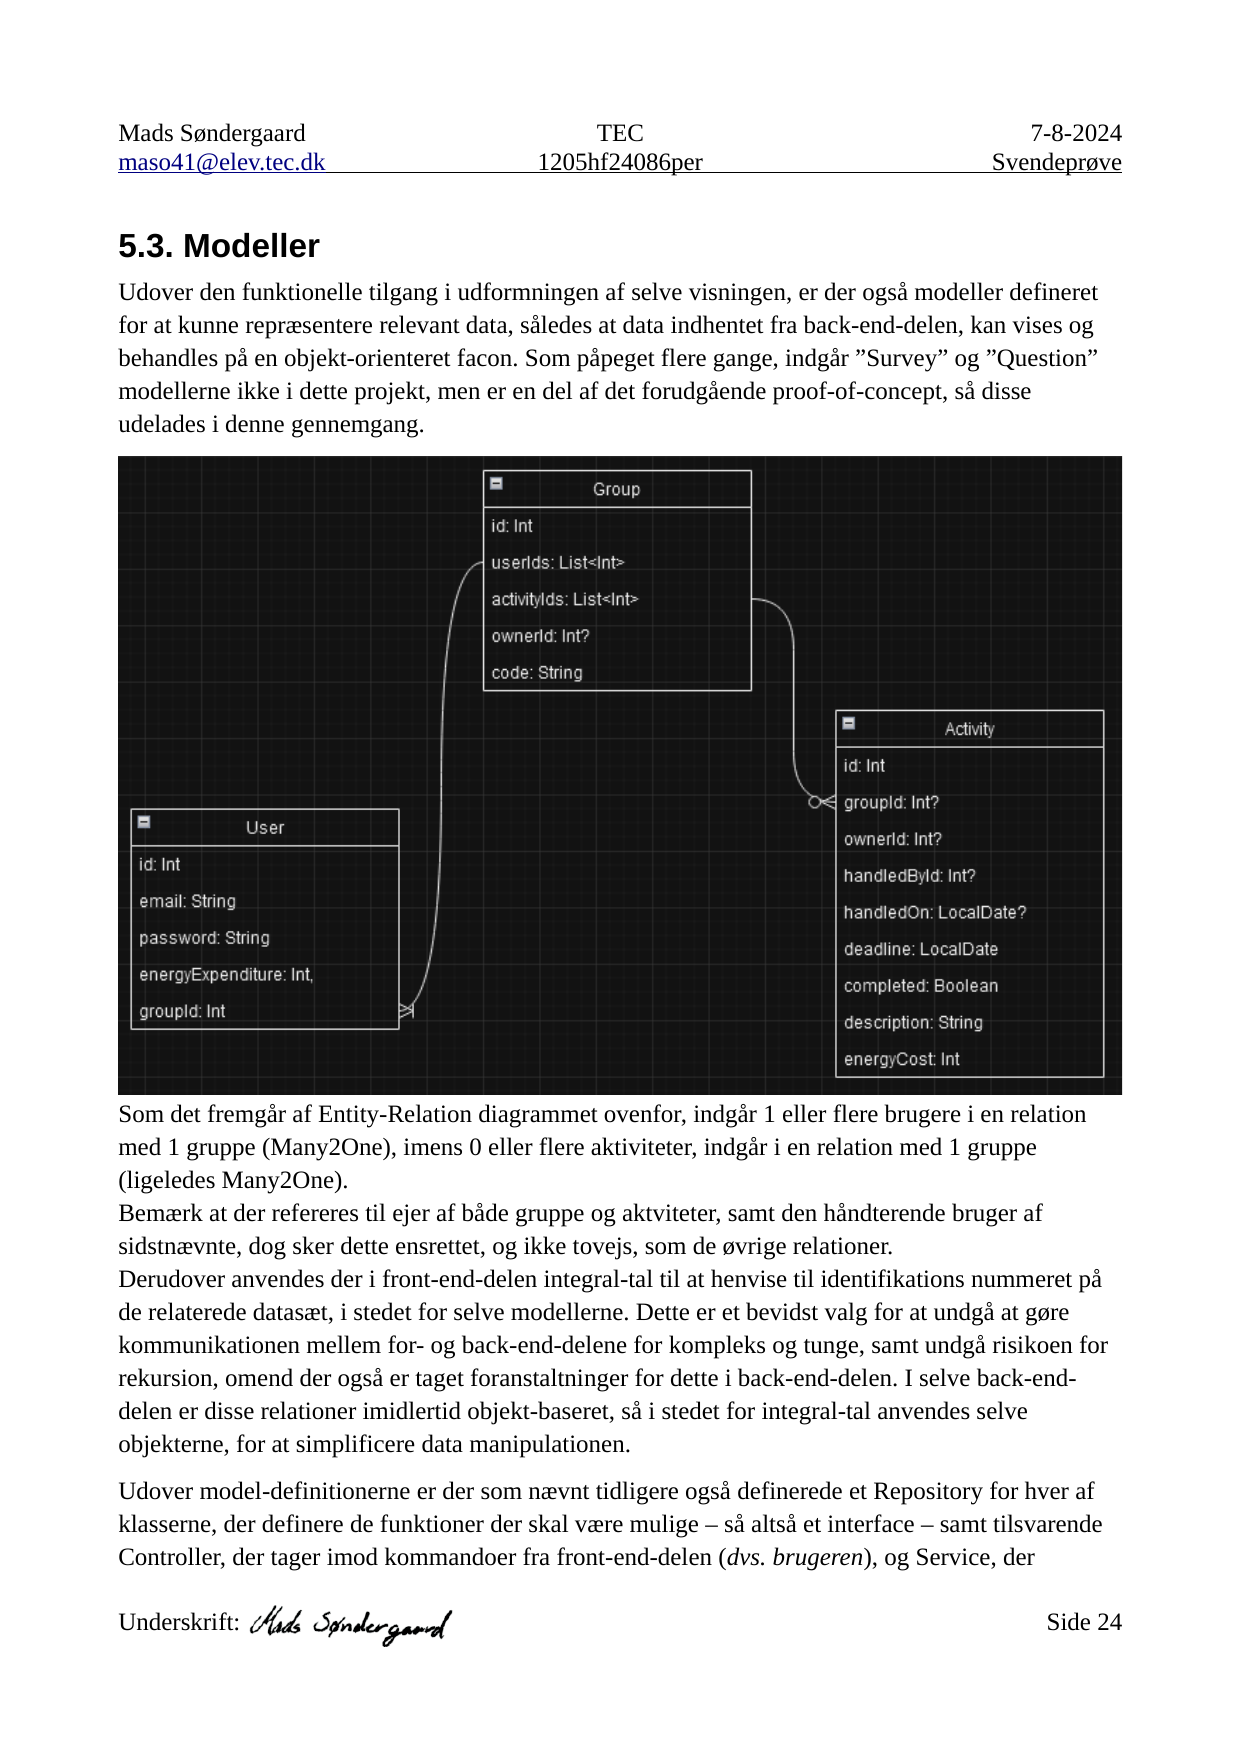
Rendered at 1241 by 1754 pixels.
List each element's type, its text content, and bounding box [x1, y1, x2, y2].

picture [118, 456, 1123, 1095]
picture [244, 1600, 458, 1647]
text Udover model-definitionerne er der som nævnt tidligere også definerede et Repository for hver af klasserne, der definere de funktioner der skal være mulige – så altså et interface – samt tilsvarende Controller, der tager imod kommandoer fra front-end-delen (dvs. brugeren), og Service, der [118, 1476, 1122, 1571]
text Udover den funktionelle tilgang i udformningen af selve visningen, er der også modeller defineret for at kunne repræsentere relevant data, således at data indhentet fra back-end-delen, kan vises og behandles på en objekt-orienteret facon. Som påpeget flere gange, indgår ”Survey” og ”Question” modellerne ikke i dette projekt, men er en del af det forudgående proof-of-concept, så disse udelades i denne gennemgang. [118, 277, 1122, 438]
subtitle 5.3. Modeller [118, 226, 1122, 264]
text Som det fremgår af Entity-Relation diagrammet ovenfor, indgår 1 eller flere brugere i en relation med 1 gruppe (Many2One), imens 0 eller flere aktiviteter, indgår i en relation med 1 gruppe (ligeledes Many2One). Bemærk at der refereres til ejer af både gruppe og aktviteter, samt den håndterende bruger af sidstnævnte, dog sker dette ensrettet, og ikke tovejs, som de øvrige relationer. Derudover anvendes der i front-end-delen integral-tal til at henvise til identifikations nummeret på de relaterede datasæt, i stedet for selve modellerne. Dette er et bevidst valg for at undgå at gøre kommunikationen mellem for- og back-end-delene for kompleks og tunge, samt undgå risikoen for rekursion, omend der også er taget foranstaltninger for dette i back-end-delen. I selve back-end-delen er disse relationer imidlertid objekt-baseret, så i stedet for integral-tal anvendes selve objekterne, for at simplificere data manipulationen. [118, 1095, 1122, 1458]
